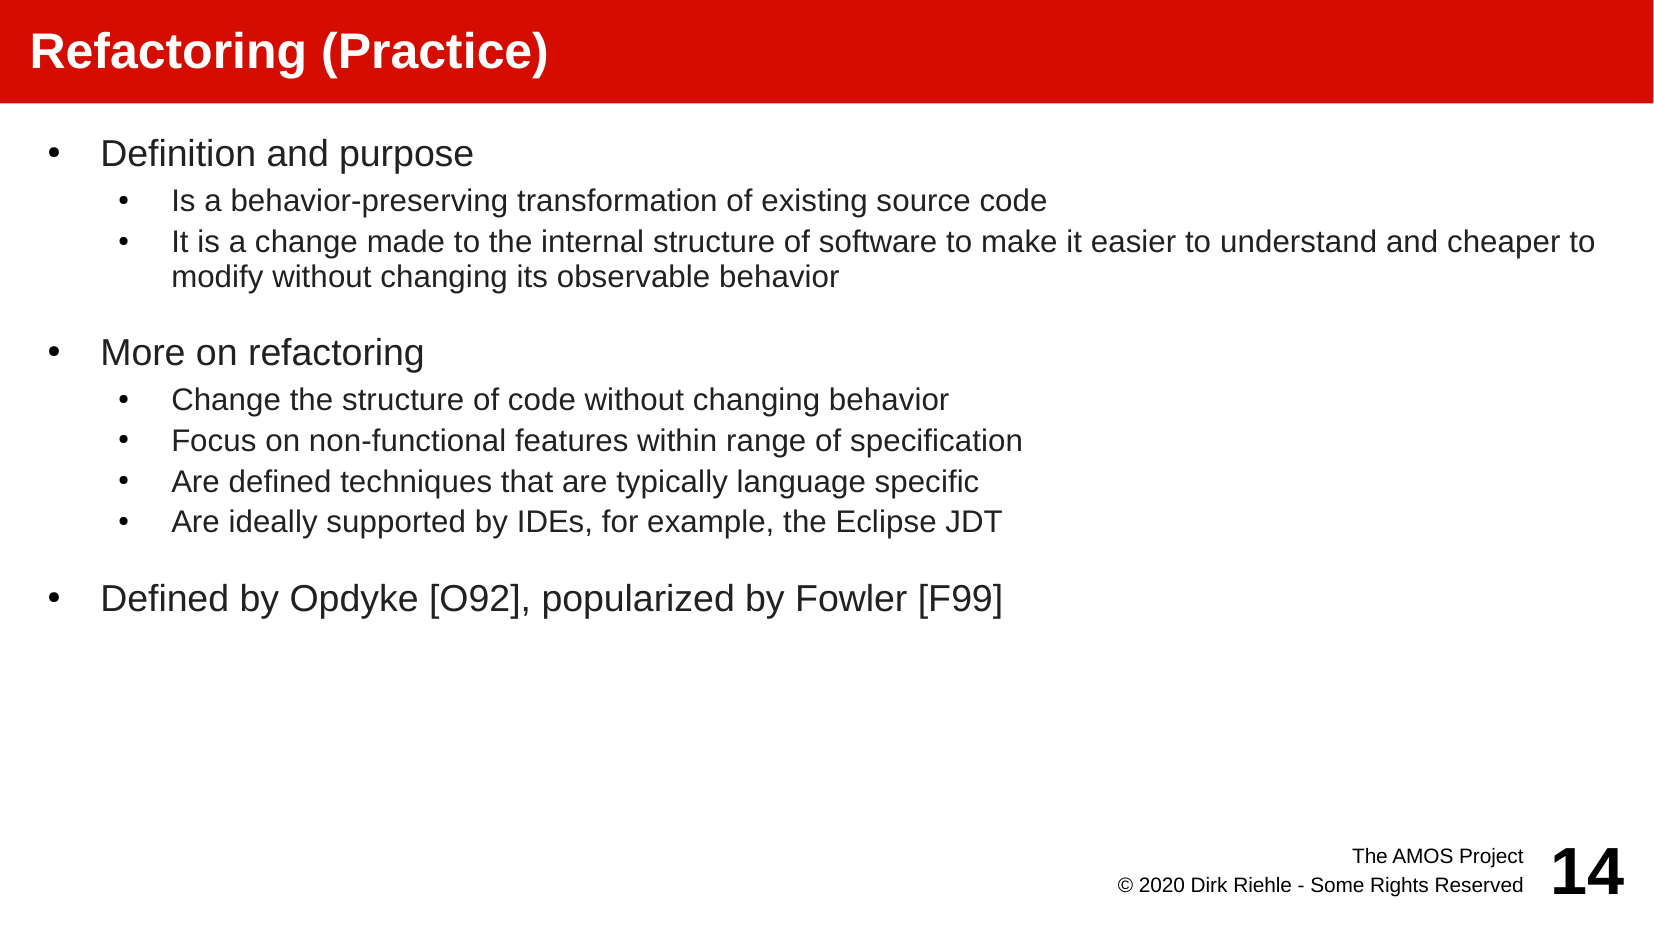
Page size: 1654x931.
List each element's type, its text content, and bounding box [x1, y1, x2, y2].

list Definition and purpose Is a behavior-preserving transformation of existing source code It is a change made to the internal structure of software to make it easier to understand and cheaper to modify without changing its observable behavior More on refactoring Change the structure of code without changing behavior Focus on non-functional features within range of specification Are defined techniques that are typically language specific Are ideally supported by IDEs, for example, the Eclipse JDT Defined by Opdyke [O92], popularized by Fowler [F99] [29, 132, 1625, 813]
title Refactoring (Practice) [0, 0, 1654, 104]
